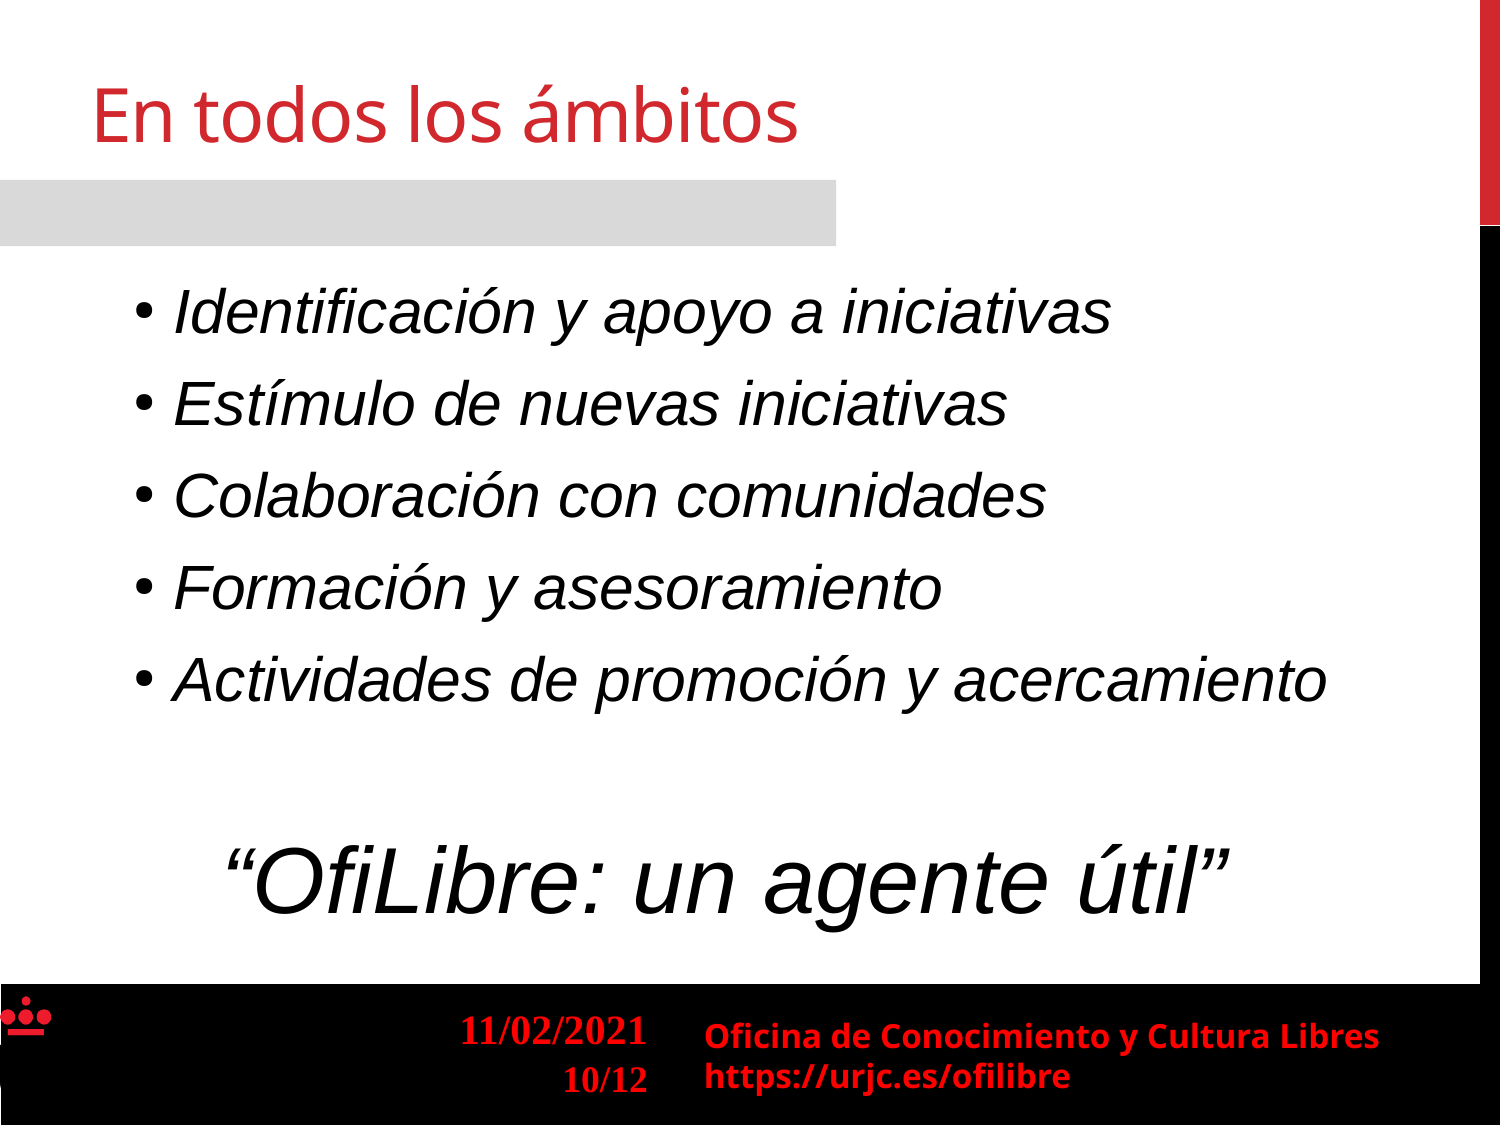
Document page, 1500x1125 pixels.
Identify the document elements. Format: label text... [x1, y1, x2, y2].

title [75, 15, 1425, 172]
list Identificación y apoyo a iniciativas Estímulo de nuevas iniciativas Colaboración con comunidades Formación y asesoramiento Actividades de promoción y acercamiento “OfiLibre: un agente útil” [105, 270, 1351, 961]
text_box En todos los ámbitos [0, 24, 1326, 172]
